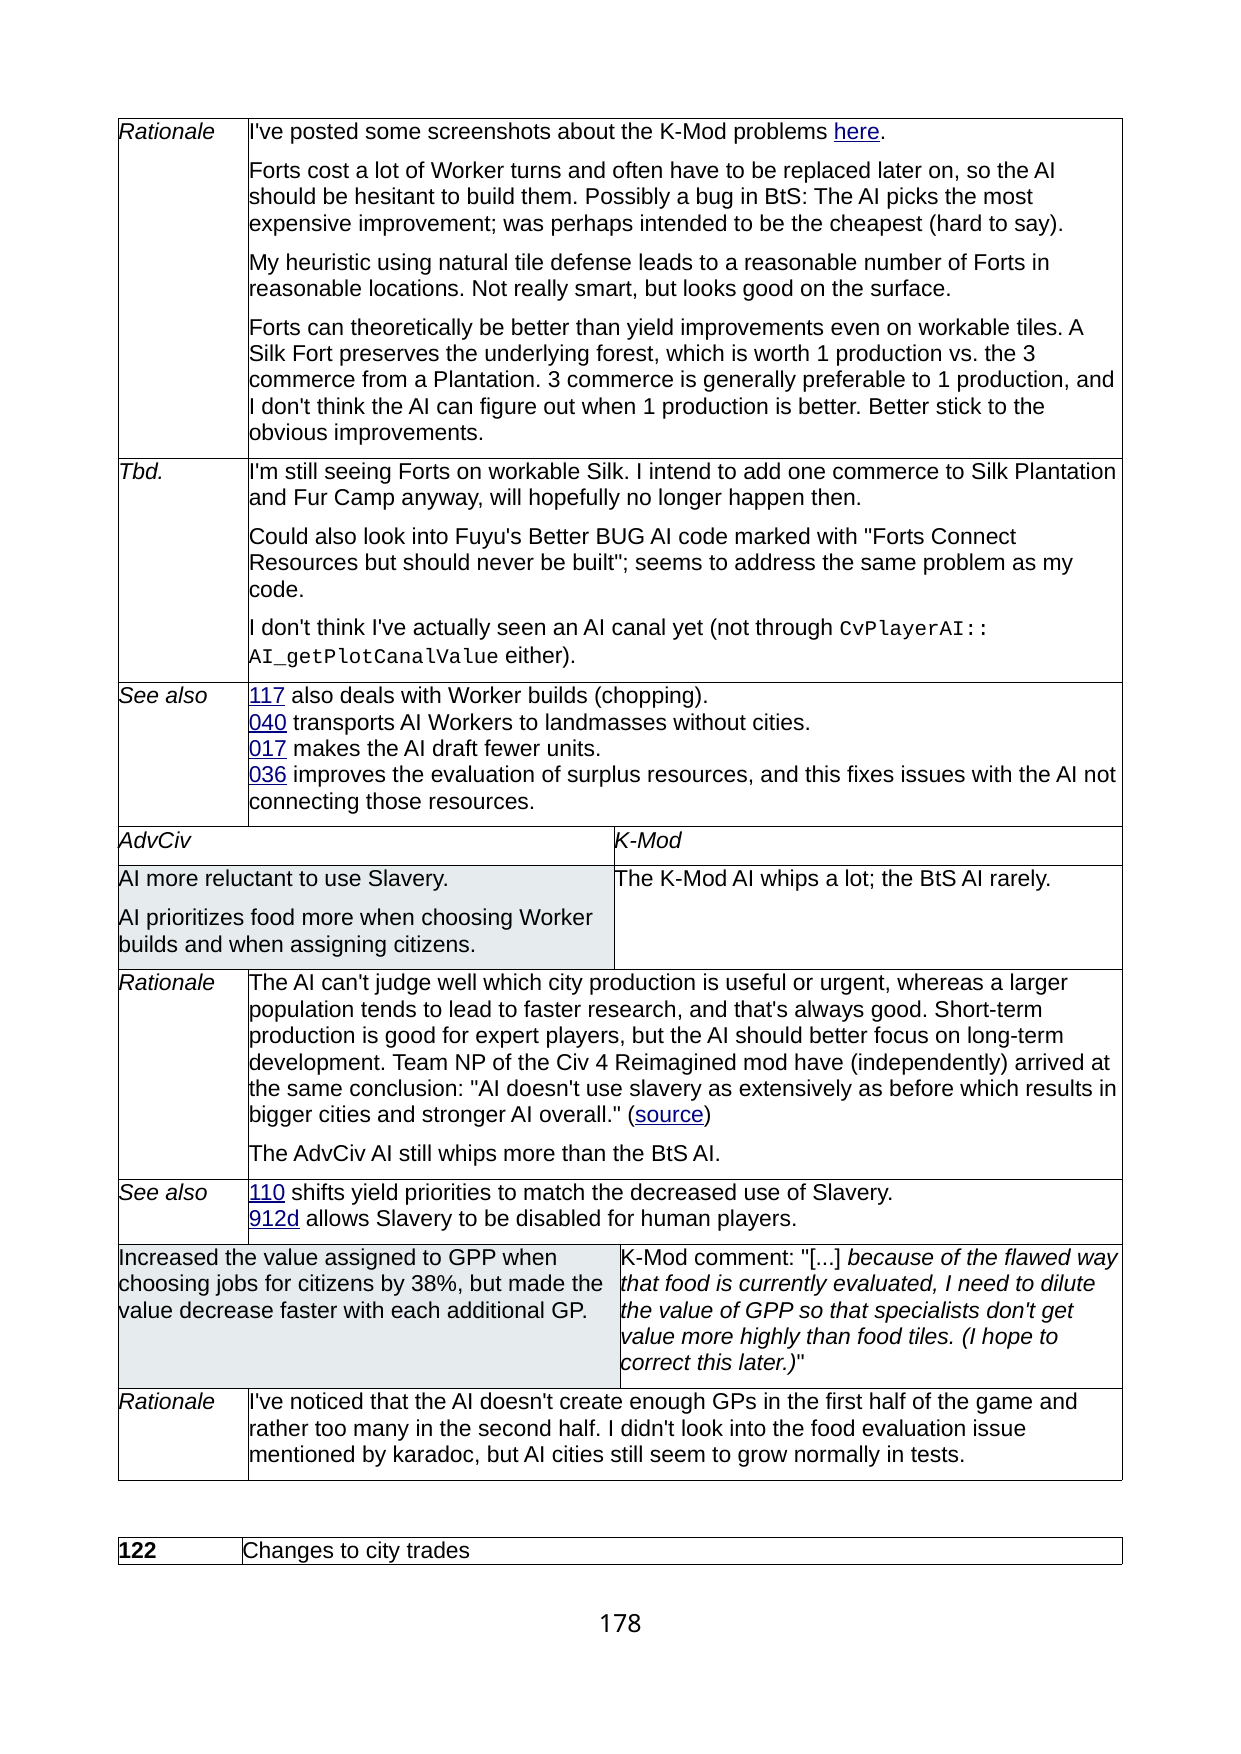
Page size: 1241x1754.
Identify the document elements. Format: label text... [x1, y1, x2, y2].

table_cell The K-Mod AI whips a lot; the BtS AI rarely. [615, 866, 1122, 969]
table_header 122 [119, 1538, 242, 1564]
table_cell The AI can't judge well which city production is useful or urgent, whereas a larger population tends to lead to faster research, and that's always good. Short-term production is good for expert players, but the AI should better focus on long-term development. Team NP of the Civ 4 Reimagined mod have (independently) arrived at the same conclusion: "AI doesn't use slavery as extensively as before which results in bigger cities and stronger AI overall." (source) The AdvCiv AI still whips more than the BtS AI. [249, 970, 1122, 1179]
table_cell See also [119, 1180, 248, 1244]
table_cell Rationale [119, 119, 248, 458]
table_cell 110 shifts yield priorities to match the decreased use of Slavery. 912d allows Slavery to be disabled for human players. [249, 1180, 1122, 1244]
table_cell AdvCiv [119, 827, 614, 865]
table_cell Rationale [119, 970, 248, 1179]
table_cell K-Mod comment: "[...] because of the flawed way that food is currently evaluated, I need to dilute the value of GPP so that specialists don't get value more highly than food tiles. (I hope to correct this later.)" [621, 1245, 1122, 1388]
table_cell I'm still seeing Forts on workable Silk. I intend to add one commerce to Silk Plantation and Fur Camp anyway, will hopefully no longer happen then. Could also look into Fuyu's Better BUG AI code marked with "Forts Connect Resources but should never be built"; seems to address the same problem as my code. I don't think I've actually seen an AI canal yet (not through CvPlayerAI:: AI_getPlotCanalValue either). [249, 459, 1122, 682]
table_cell AI more reluctant to use Slavery. AI prioritizes food more when choosing Worker builds and when assigning citizens. [119, 866, 614, 969]
table_cell 117 also deals with Worker builds (chopping). 040 transports AI Workers to landmasses without cities. 017 makes the AI draft fewer units. 036 improves the evaluation of surplus resources, and this fixes issues with the AI not connecting those resources. [249, 683, 1122, 826]
table_cell K-Mod [615, 827, 1122, 865]
table_cell I've noticed that the AI doesn't create enough GPs in the first half of the game and rather too many in the second half. I didn't look into the food evaluation issue mentioned by karadoc, but AI cities still seem to grow normally in tests. [249, 1389, 1122, 1480]
table_cell See also [119, 683, 248, 826]
table_cell Tbd. [119, 459, 248, 682]
table_cell Rationale [119, 1389, 248, 1480]
table_cell I've posted some screenshots about the K-Mod problems here. Forts cost a lot of Worker turns and often have to be replaced later on, so the AI should be hesitant to build them. Possibly a bug in BtS: The AI picks the most expensive improvement; was perhaps intended to be the cheapest (hard to say). My heuristic using natural tile defense leads to a reasonable number of Forts in reasonable locations. Not really smart, but looks good on the surface. Forts can theoretically be better than yield improvements even on workable tiles. A Silk Fort preserves the underlying forest, which is worth 1 production vs. the 3 commerce from a Plantation. 3 commerce is generally preferable to 1 production, and I don't think the AI can figure out when 1 production is better. Better stick to the obvious improvements. [249, 119, 1122, 458]
table_header Changes to city trades [243, 1538, 1122, 1564]
table_cell Increased the value assigned to GPP when choosing jobs for citizens by 38%, but made the value decrease faster with each additional GP. [119, 1245, 620, 1388]
